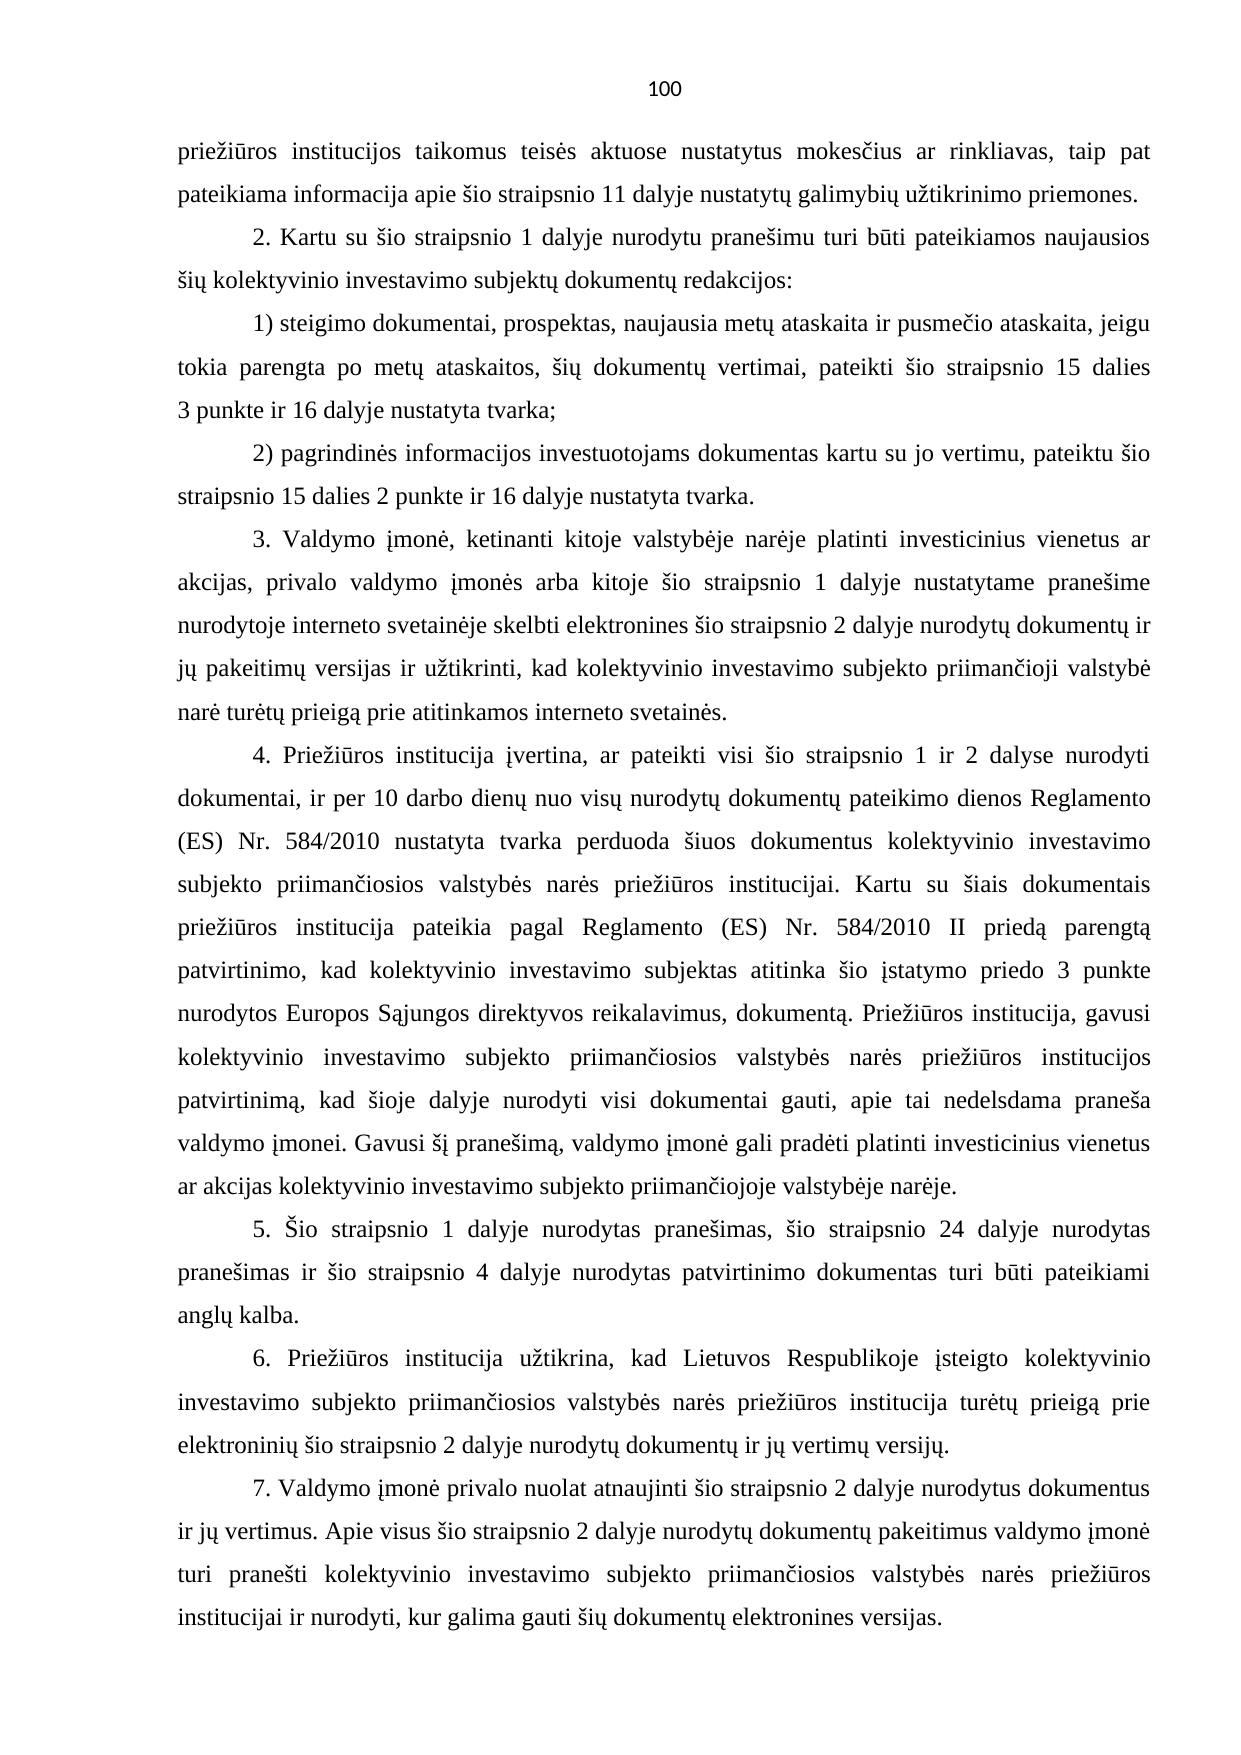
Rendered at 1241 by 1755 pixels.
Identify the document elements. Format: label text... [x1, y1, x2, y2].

text 1) steigimo dokumentai, prospektas, naujausia metų ataskaita ir pusmečio ataskaita, jeigu tokia parengta po metų ataskaitos, šių dokumentų vertimai, pateikti šio straipsnio 15 dalies 3 punkte ir 16 dalyje nustatyta tvarka; [177, 308, 1152, 423]
text 7. Valdymo įmonė privalo nuolat atnaujinti šio straipsnio 2 dalyje nurodytus dokumentus ir jų vertimus. Apie visus šio straipsnio 2 dalyje nurodytų dokumentų pakeitimus valdymo įmonė turi pranešti kolektyvinio investavimo subjekto priimančiosios valstybės narės priežiūros institucijai ir nurodyti, kur galima gauti šių dokumentų elektronines versijas. [177, 1473, 1152, 1631]
text 5. Šio straipsnio 1 dalyje nurodytas pranešimas, šio straipsnio 24 dalyje nurodytas pranešimas ir šio straipsnio 4 dalyje nurodytas patvirtinimo dokumentas turi būti pateikiami anglų kalba. [177, 1214, 1152, 1329]
text 2) pagrindinės informacijos investuotojams dokumentas kartu su jo vertimu, pateiktu šio straipsnio 15 dalies 2 punkte ir 16 dalyje nustatyta tvarka. [177, 438, 1152, 510]
text 3. Valdymo įmonė, ketinanti kitoje valstybėje narėje platinti investicinius vienetus ar akcijas, privalo valdymo įmonės arba kitoje šio straipsnio 1 dalyje nustatytame pranešime nurodytoje interneto svetainėje skelbti elektronines šio straipsnio 2 dalyje nurodytų dokumentų ir jų pakeitimų versijas ir užtikrinti, kad kolektyvinio investavimo subjekto priimančioji valstybė narė turėtų prieigą prie atitinkamos interneto svetainės. [177, 524, 1152, 725]
text 6. Priežiūros institucija užtikrina, kad Lietuvos Respublikoje įsteigto kolektyvinio investavimo subjekto priimančiosios valstybės narės priežiūros institucija turėtų prieigą prie elektroninių šio straipsnio 2 dalyje nurodytų dokumentų ir jų vertimų versijų. [177, 1343, 1152, 1458]
text priežiūros institucijos taikomus teisės aktuose nustatytus mokesčius ar rinkliavas, taip pat pateikiama informacija apie šio straipsnio 11 dalyje nustatytų galimybių užtikrinimo priemones. [177, 136, 1152, 208]
text 4. Priežiūros institucija įvertina, ar pateikti visi šio straipsnio 1 ir 2 dalyse nurodyti dokumentai, ir per 10 darbo dienų nuo visų nurodytų dokumentų pateikimo dienos Reglamento (ES) Nr. 584/2010 nustatyta tvarka perduoda šiuos dokumentus kolektyvinio investavimo subjekto priimančiosios valstybės narės priežiūros institucijai. Kartu su šiais dokumentais priežiūros institucija pateikia pagal Reglamento (ES) Nr. 584/2010 II priedą parengtą patvirtinimo, kad kolektyvinio investavimo subjektas atitinka šio įstatymo priedo 3 punkte nurodytos Europos Sąjungos direktyvos reikalavimus, dokumentą. Priežiūros institucija, gavusi kolektyvinio investavimo subjekto priimančiosios valstybės narės priežiūros institucijos patvirtinimą, kad šioje dalyje nurodyti visi dokumentai gauti, apie tai nedelsdama praneša valdymo įmonei. Gavusi šį pranešimą, valdymo įmonė gali pradėti platinti investicinius vienetus ar akcijas kolektyvinio investavimo subjekto priimančiojoje valstybėje narėje. [177, 740, 1152, 1200]
text 2. Kartu su šio straipsnio 1 dalyje nurodytu pranešimu turi būti pateikiamos naujausios šių kolektyvinio investavimo subjektų dokumentų redakcijos: [177, 222, 1152, 294]
